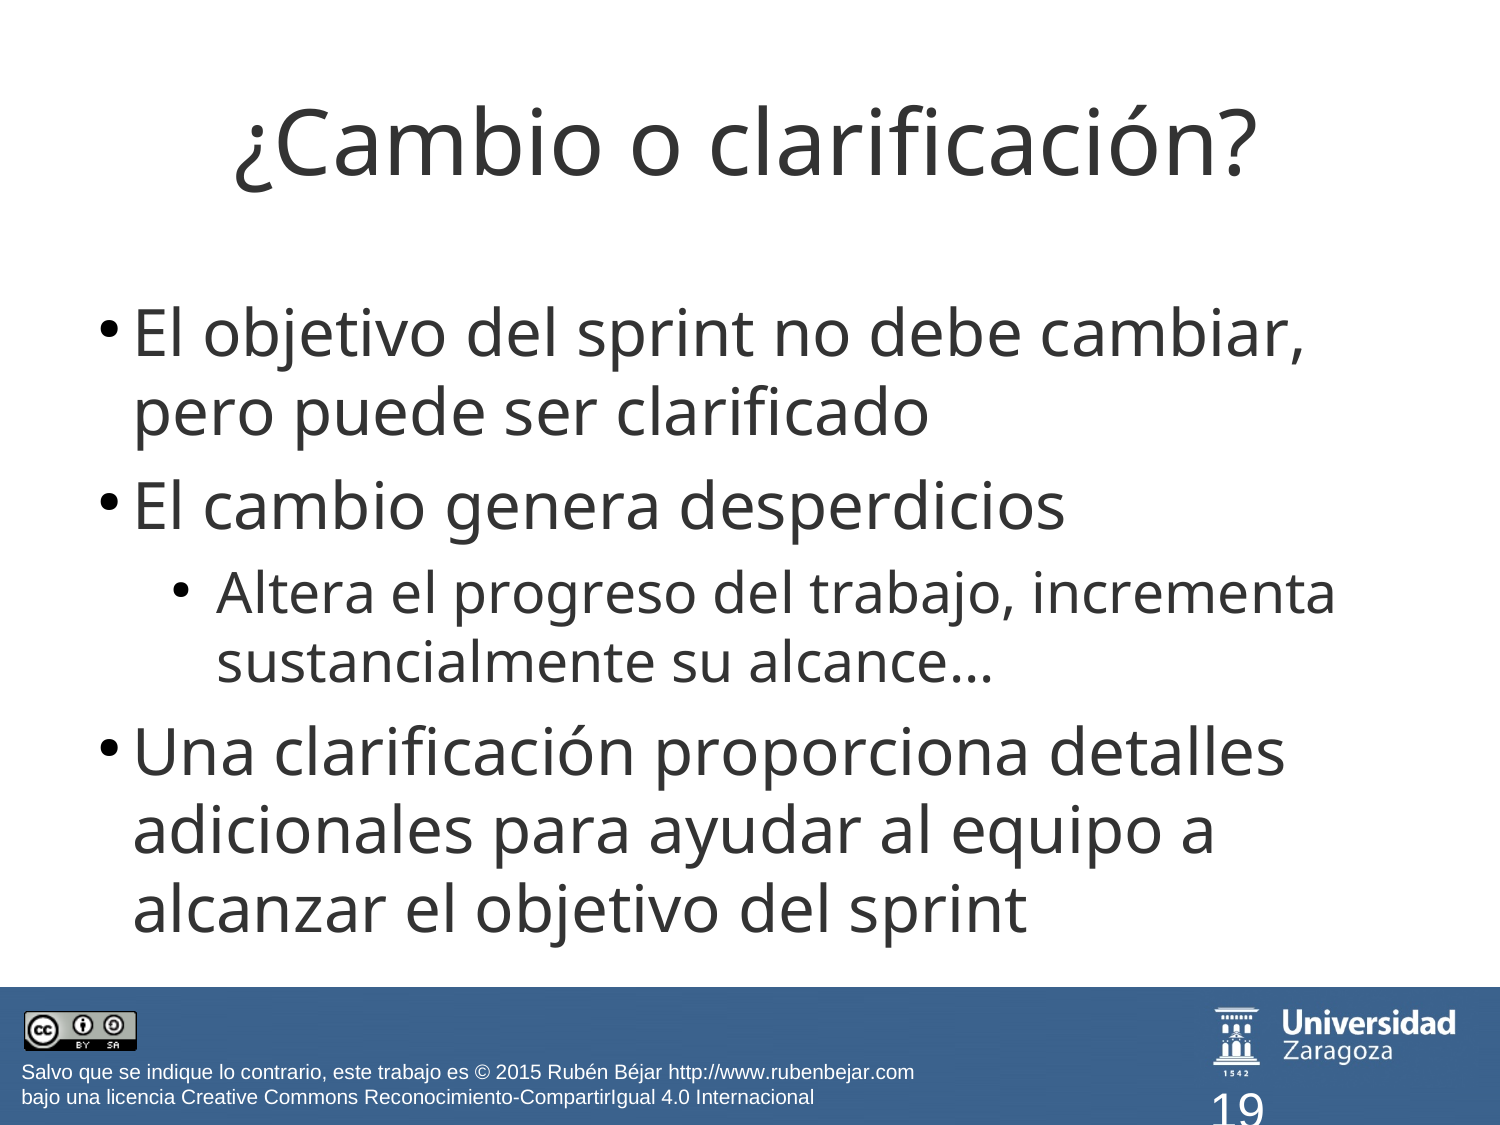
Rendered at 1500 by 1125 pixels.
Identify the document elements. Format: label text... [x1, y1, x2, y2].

picture [1244, 1097, 1258, 1113]
title ¿Cambio o clarificación? [74, 21, 1420, 257]
list El objetivo del sprint no debe cambiar, pero puede ser clarificado El cambio genera desperdicios Altera el progreso del trabajo, incrementa sustancialmente su alcance... Una clarificación proporciona detalles adicionales para ayudar al equipo a alcanzar el objetivo del sprint [82, 283, 1418, 957]
picture [0, 987, 1500, 1125]
